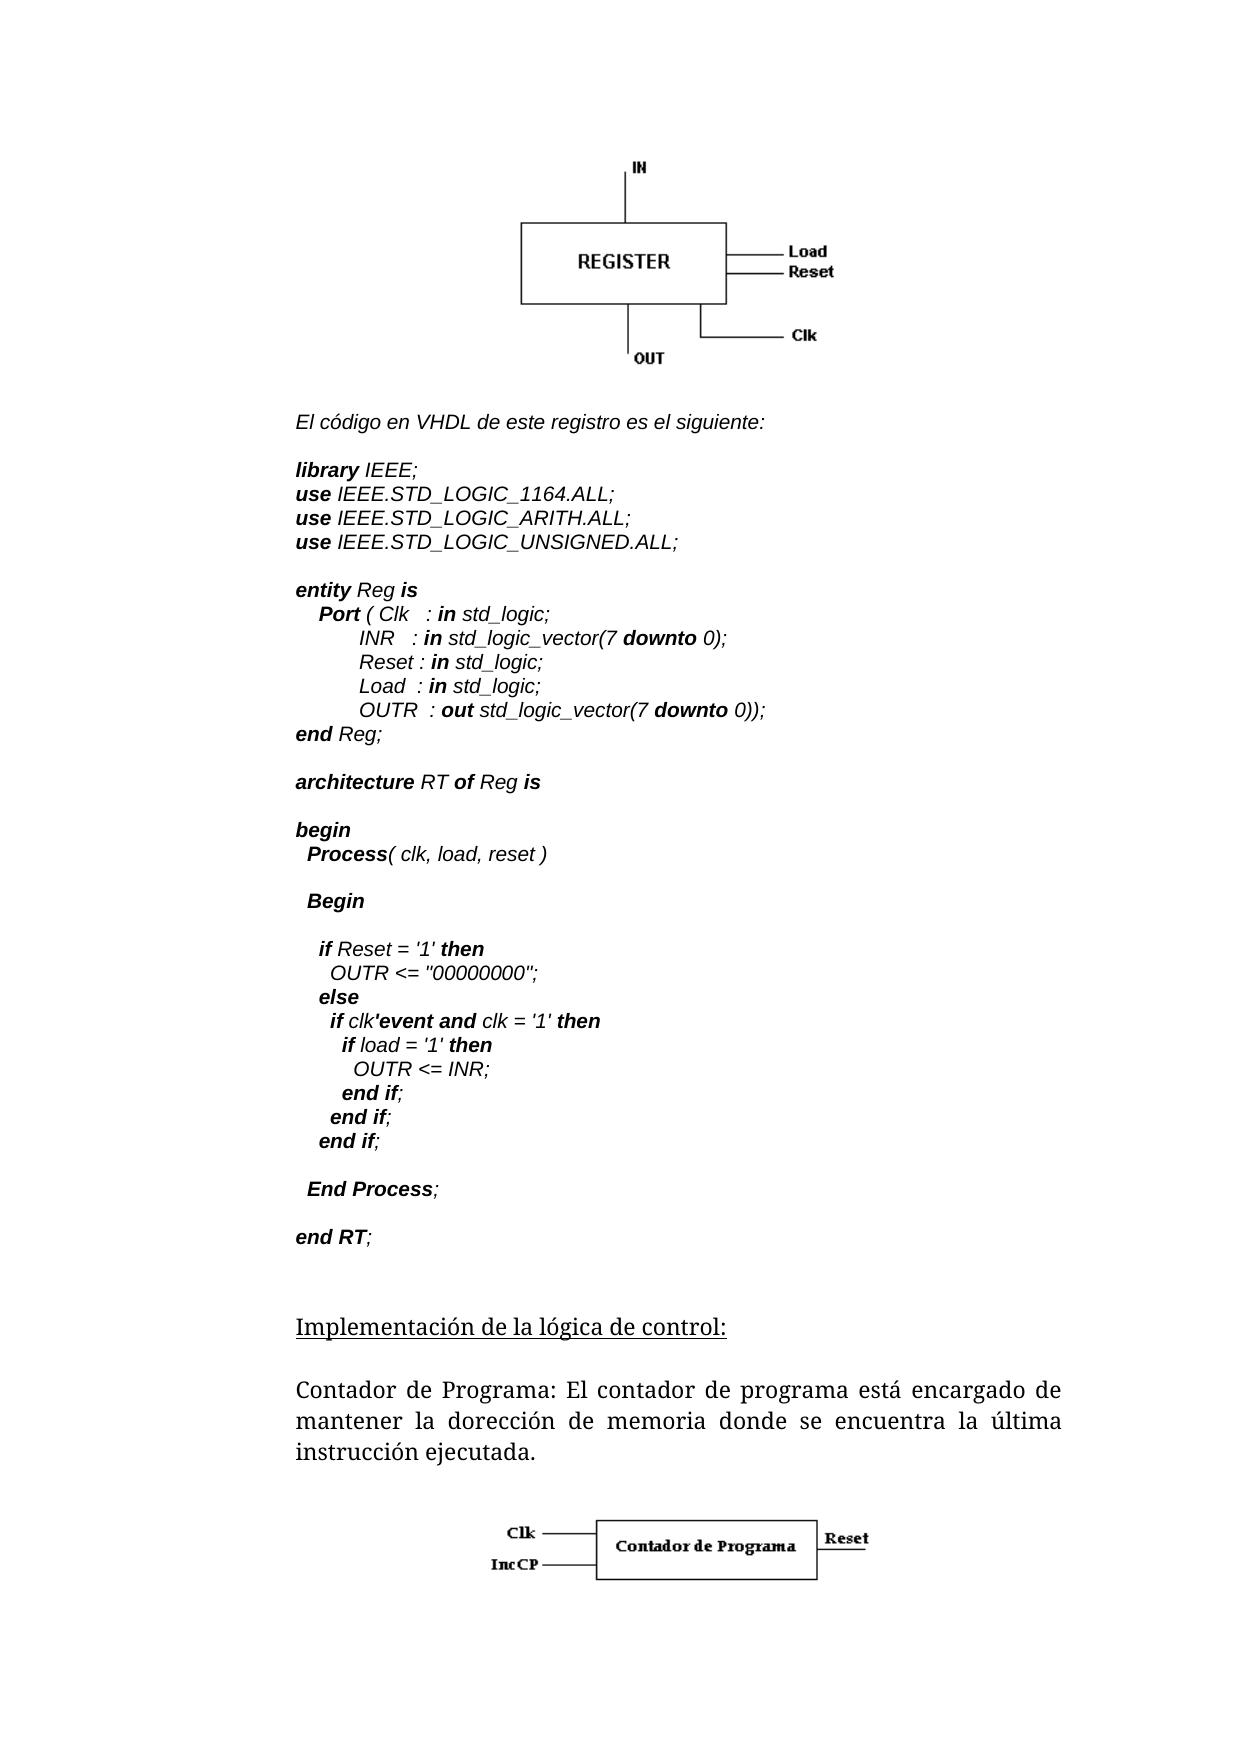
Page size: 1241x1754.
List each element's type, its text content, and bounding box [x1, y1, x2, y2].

picture [470, 1507, 889, 1596]
text Port ( Clk : in std_logic; [295, 602, 1063, 626]
text OUTR : out std_logic_vector(7 downto 0)); [295, 698, 1063, 722]
text OUTR <= INR; [295, 1057, 1063, 1081]
text use IEEE.STD_LOGIC_1164.ALL; [295, 482, 1063, 506]
text Contador de Programa: El contador de programa está encargado de mantener la dorección de memoria donde se encuentra la última instrucción ejecutada. [295, 1374, 1063, 1467]
text if load = '1' then [295, 1033, 1063, 1057]
text begin [295, 817, 1063, 841]
text if Reset = '1' then [295, 937, 1063, 961]
text Process( clk, load, reset ) [295, 841, 1063, 865]
text El código en VHDL de este registro es el siguiente: [295, 410, 1063, 434]
picture [518, 156, 841, 370]
text architecture RT of Reg is [295, 769, 1063, 793]
text end if; [295, 1081, 1063, 1105]
text else [295, 985, 1063, 1009]
text if clk'event and clk = '1' then [295, 1009, 1063, 1033]
text Reset : in std_logic; [295, 650, 1063, 674]
text use IEEE.STD_LOGIC_UNSIGNED.ALL; [295, 530, 1063, 554]
text INR : in std_logic_vector(7 downto 0); [295, 626, 1063, 650]
text End Process; [295, 1177, 1063, 1201]
text end if; [295, 1105, 1063, 1129]
text end RT; [295, 1225, 1063, 1249]
text Load : in std_logic; [295, 674, 1063, 698]
text entity Reg is [295, 578, 1063, 602]
text OUTR <= "00000000"; [295, 961, 1063, 985]
text end if; [295, 1129, 1063, 1153]
text end Reg; [295, 722, 1063, 746]
text Begin [295, 889, 1063, 913]
text use IEEE.STD_LOGIC_ARITH.ALL; [295, 506, 1063, 530]
text library IEEE; [295, 458, 1063, 482]
text Implementación de la lógica de control: [295, 1311, 1063, 1342]
